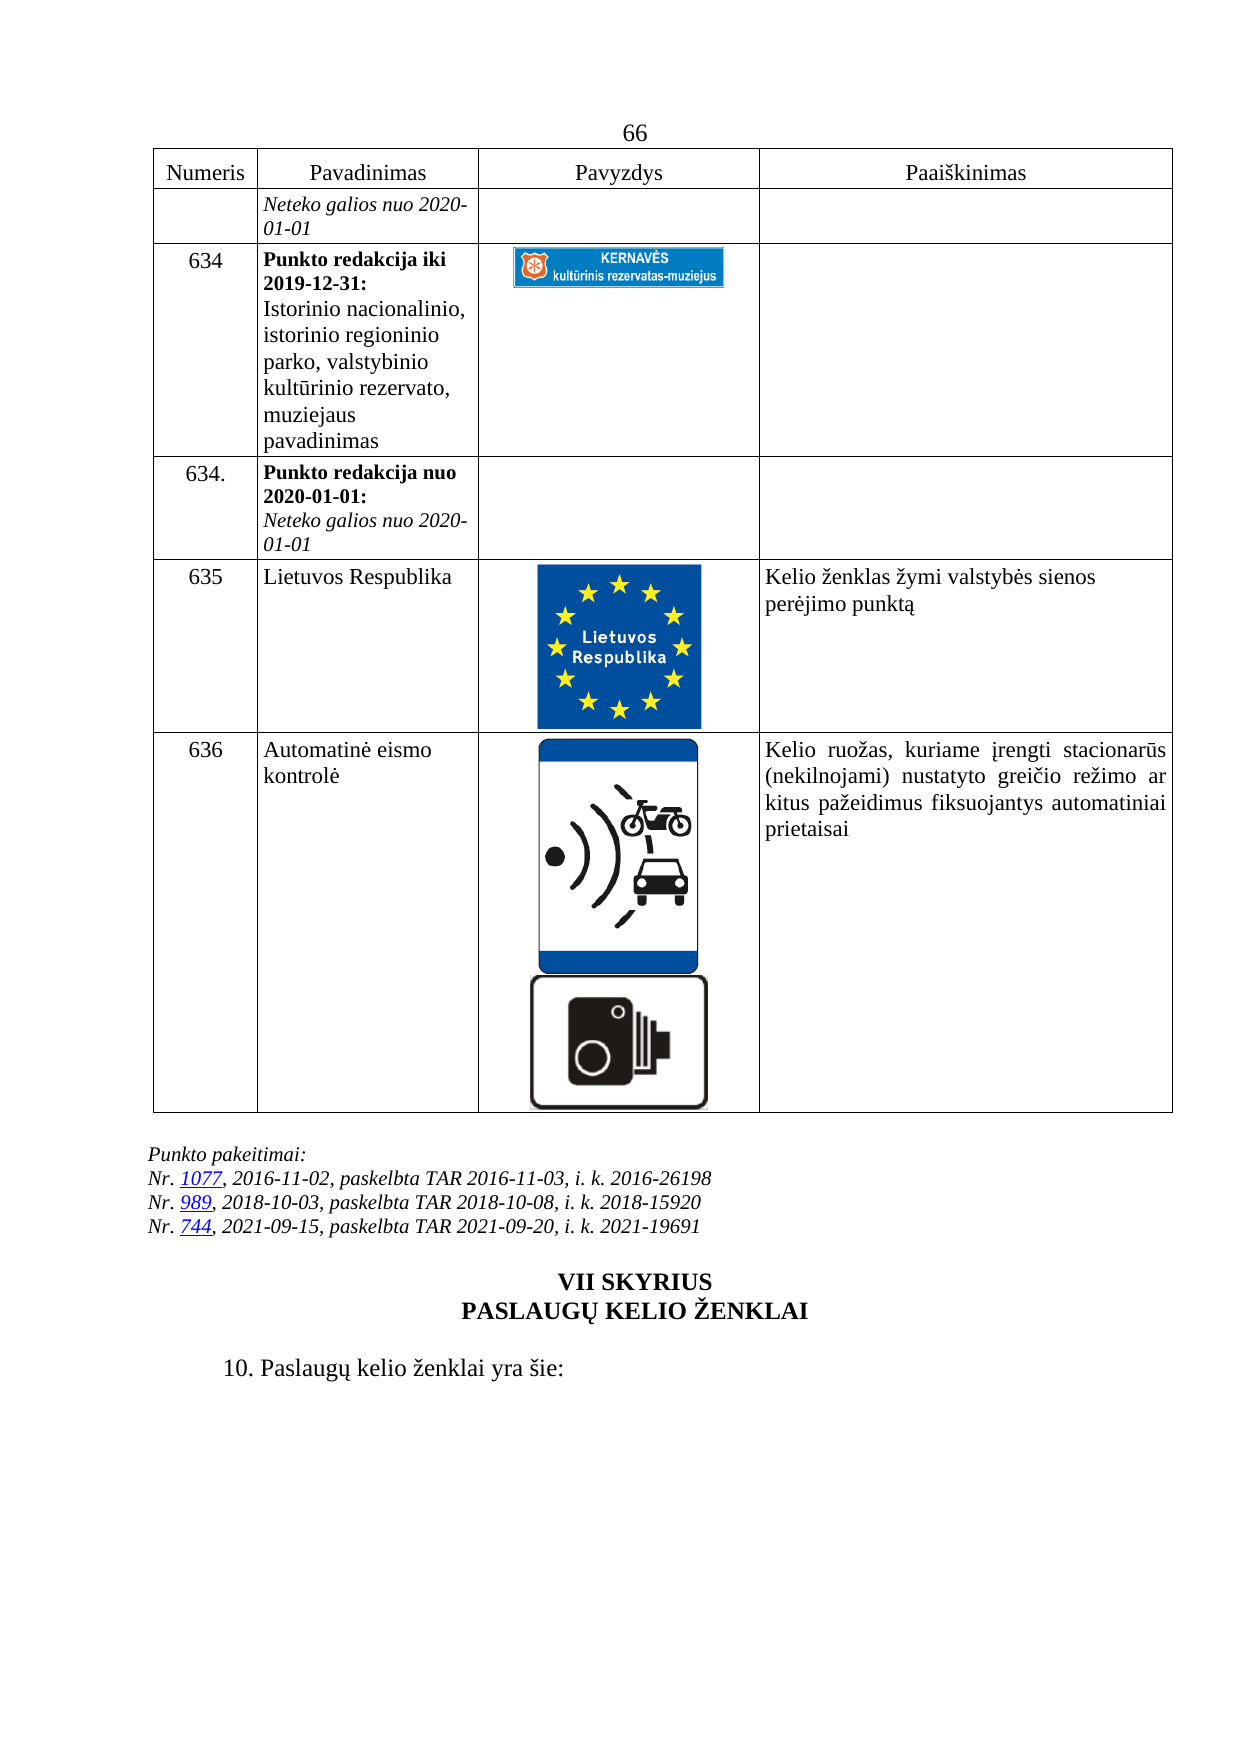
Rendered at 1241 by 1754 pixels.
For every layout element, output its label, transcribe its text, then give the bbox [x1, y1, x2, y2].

text PASLAUGŲ KELIO ŽENKLAI [148, 1296, 1122, 1324]
table_cell [479, 560, 759, 732]
table_cell [479, 733, 759, 1112]
text 10. Paslaugų kelio ženklai yra šie: [148, 1353, 1122, 1382]
table_cell [760, 244, 1172, 456]
text Nr. 1077, 2016-11-02, paskelbta TAR 2016-11-03, i. k. 2016-26198 [148, 1166, 1122, 1190]
text Nr. 989, 2018-10-03, paskelbta TAR 2018-10-08, i. k. 2018-15920 [148, 1190, 1122, 1214]
table_cell [760, 189, 1172, 243]
table_cell [479, 189, 759, 243]
table_cell 636 [154, 733, 257, 1112]
table_cell Neteko galios nuo 2020-01-01 [258, 189, 478, 243]
table_header Pavyzdys [479, 149, 759, 188]
table_header Numeris [154, 149, 257, 188]
table_cell 635 [154, 560, 257, 732]
text Punkto pakeitimai: [148, 1142, 1122, 1166]
table_cell Lietuvos Respublika [258, 560, 478, 732]
table_header Pavadinimas [258, 149, 478, 188]
table_cell [760, 457, 1172, 559]
table_cell Kelio ženklas žymi valstybės sienos perėjimo punktą [760, 560, 1172, 732]
table_cell Automatinė eismo kontrolė [258, 733, 478, 1112]
table_cell Punkto redakcija nuo 2020-01-01: Neteko galios nuo 2020-01-01 [258, 457, 478, 559]
table_cell Punkto redakcija iki 2019-12-31: Istorinio nacionalinio, istorinio regioninio parko, valstybinio kultūrinio rezervato, muziejaus pavadinimas [258, 244, 478, 456]
table_cell Kelio ruožas, kuriame įrengti stacionarūs (nekilnojami) nustatyto greičio režimo ar kitus pažeidimus fiksuojantys automatiniai prietaisai [760, 733, 1172, 1112]
table_cell [154, 189, 257, 243]
table_cell 634. [154, 457, 257, 559]
text Nr. 744, 2021-09-15, paskelbta TAR 2021-09-20, i. k. 2021-19691 [148, 1214, 1122, 1238]
text VII SKYRIUS [148, 1267, 1122, 1296]
table_cell 634 [154, 244, 257, 456]
table_cell [479, 244, 759, 456]
table_cell [479, 457, 759, 559]
table_header Paaiškinimas [760, 149, 1172, 188]
